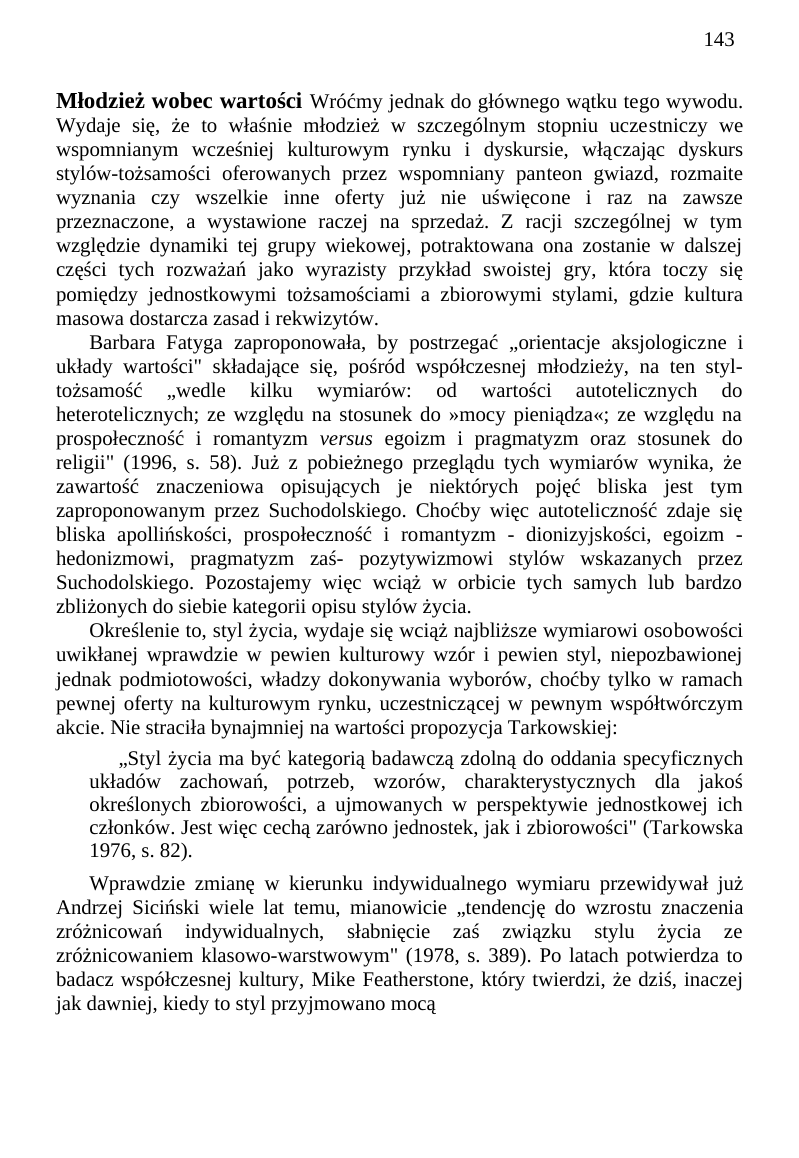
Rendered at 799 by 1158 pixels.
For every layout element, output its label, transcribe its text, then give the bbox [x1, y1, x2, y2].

text Młodzież wobec wartości Wróćmy jednak do głównego wątku te­go wywodu. Wydaje się, że to właśnie młodzież w szczególnym stopniu ucze­stniczy we wspomnianym wcześniej kulturowym rynku i dyskursie, włą­czając dyskurs stylów-tożsamości oferowanych przez wspomniany pan­teon gwiazd, rozmaite wyznania czy wszelkie inne oferty już nie uświęco­ne i raz na zawsze przeznaczone, a wystawione raczej na sprzedaż. Z racji szczególnej w tym względzie dynamiki tej grupy wiekowej, potraktowana ona zostanie w dalszej części tych rozważań jako wyrazisty przykład swoi­stej gry, która toczy się pomiędzy jednostkowymi tożsamościami a zbioro­wymi stylami, gdzie kultura masowa dostarcza zasad i rekwizytów. [56, 87, 743, 329]
text Wprawdzie zmianę w kierunku indywidualnego wymiaru przewidy­wał już Andrzej Siciński wiele lat temu, mianowicie „tendencję do wzro­stu znaczenia zróżnicowań indywidualnych, słabnięcie zaś związku stylu życia ze zróżnicowaniem klasowo-warstwowym" (1978, s. 389). Po latach potwierdza to badacz współczesnej kultury, Mike Featherstone, który twierdzi, że dziś, inaczej jak dawniej, kiedy to styl przyjmowano mocą [56, 871, 743, 1015]
text „Styl życia ma być kategorią badawczą zdolną do oddania specyficz­nych układów zachowań, potrzeb, wzorów, charakterystycznych dla jakoś określonych zbiorowości, a ujmowanych w perspektywie jednostkowej ich członków. Jest więc cechą zarówno jednostek, jak i zbiorowości" (Tar­kowska 1976, s. 82). [89, 747, 743, 862]
text 143 [703, 27, 738, 51]
text Barbara Fatyga zaproponowała, by postrzegać „orientacje aksjologicz­ne i układy wartości" składające się, pośród współczesnej młodzieży, na ten styl-tożsamość „wedle kilku wymiarów: od wartości autotelicznych do heterotelicznych; ze względu na stosunek do »mocy pieniądza«; ze względu na prospołeczność i romantyzm versus egoizm i pragmatyzm oraz stosunek do religii" (1996, s. 58). Już z pobieżnego przeglądu tych wymiarów wynika, że zawartość znaczeniowa opisujących je niektórych pojęć bliska jest tym zaproponowanym przez Suchodolskiego. Choćby więc autoteliczność zdaje się bliska apollińskości, prospołeczność i ro­mantyzm - dionizyjskości, egoizm - hedonizmowi, pragmatyzm zaś- pozytywizmowi stylów wskazanych przez Suchodolskiego. Pozostajemy więc wciąż w orbicie tych samych lub bardzo zbliżonych do siebie kate­gorii opisu stylów życia. [56, 329, 743, 618]
text Określenie to, styl życia, wydaje się wciąż najbliższe wymiarowi oso­bowości uwikłanej wprawdzie w pewien kulturowy wzór i pewien styl, niepozbawionej jednak podmiotowości, władzy dokonywania wyborów, choćby tylko w ramach pewnej oferty na kulturowym rynku, uczestniczą­cej w pewnym współtwórczym akcie. Nie straciła bynajmniej na wartości propozycja Tarkowskiej: [56, 618, 743, 739]
